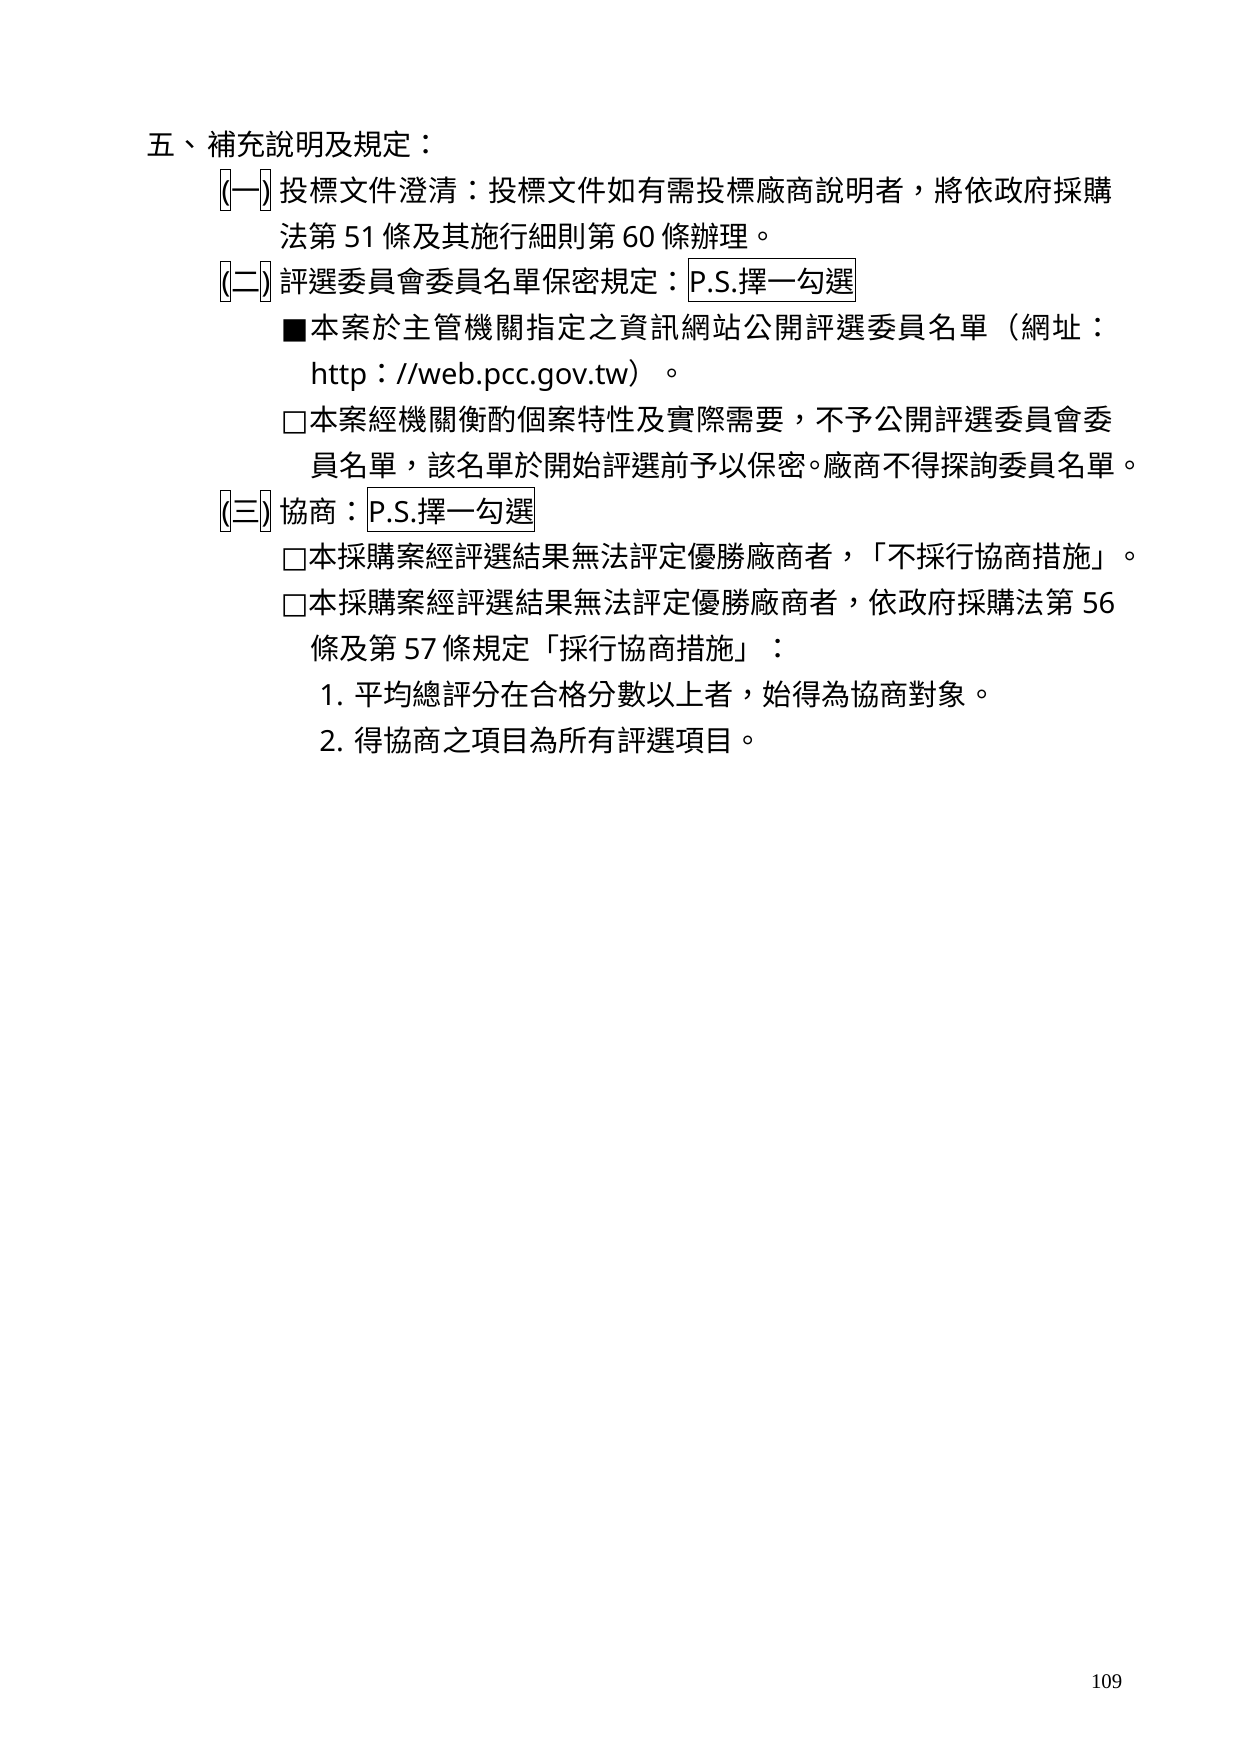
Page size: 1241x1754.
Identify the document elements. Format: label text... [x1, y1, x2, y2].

text □本案經機關衡酌個案特性及實際需要，不予公開評選委員會委員名單，該名單於開始評選前予以保密。廠商不得探詢委員名單。 [281, 394, 1115, 485]
list 協商：P.S.擇一勾選 [220, 485, 1115, 531]
list 補充說明及規定： [146, 119, 1122, 164]
text □本採購案經評選結果無法評定優勝廠商者，依政府採購法第56條及第57條規定「採行協商措施」： [281, 577, 1115, 669]
text ■本案於主管機關指定之資訊網站公開評選委員名單（網址：http：//web.pcc.gov.tw）。 [281, 302, 1115, 394]
list 平均總評分在合格分數以上者，始得為協商對象。 [319, 669, 1115, 714]
list 得協商之項目為所有評選項目。 [319, 714, 1115, 760]
list 評選委員會委員名單保密規定：P.S.擇一勾選 [220, 256, 1115, 302]
list 投標文件澄清：投標文件如有需投標廠商說明者，將依政府採購法第51條及其施行細則第60條辦理。 [220, 164, 1115, 256]
text □本採購案經評選結果無法評定優勝廠商者，「不採行協商措施」。 [281, 531, 1115, 577]
